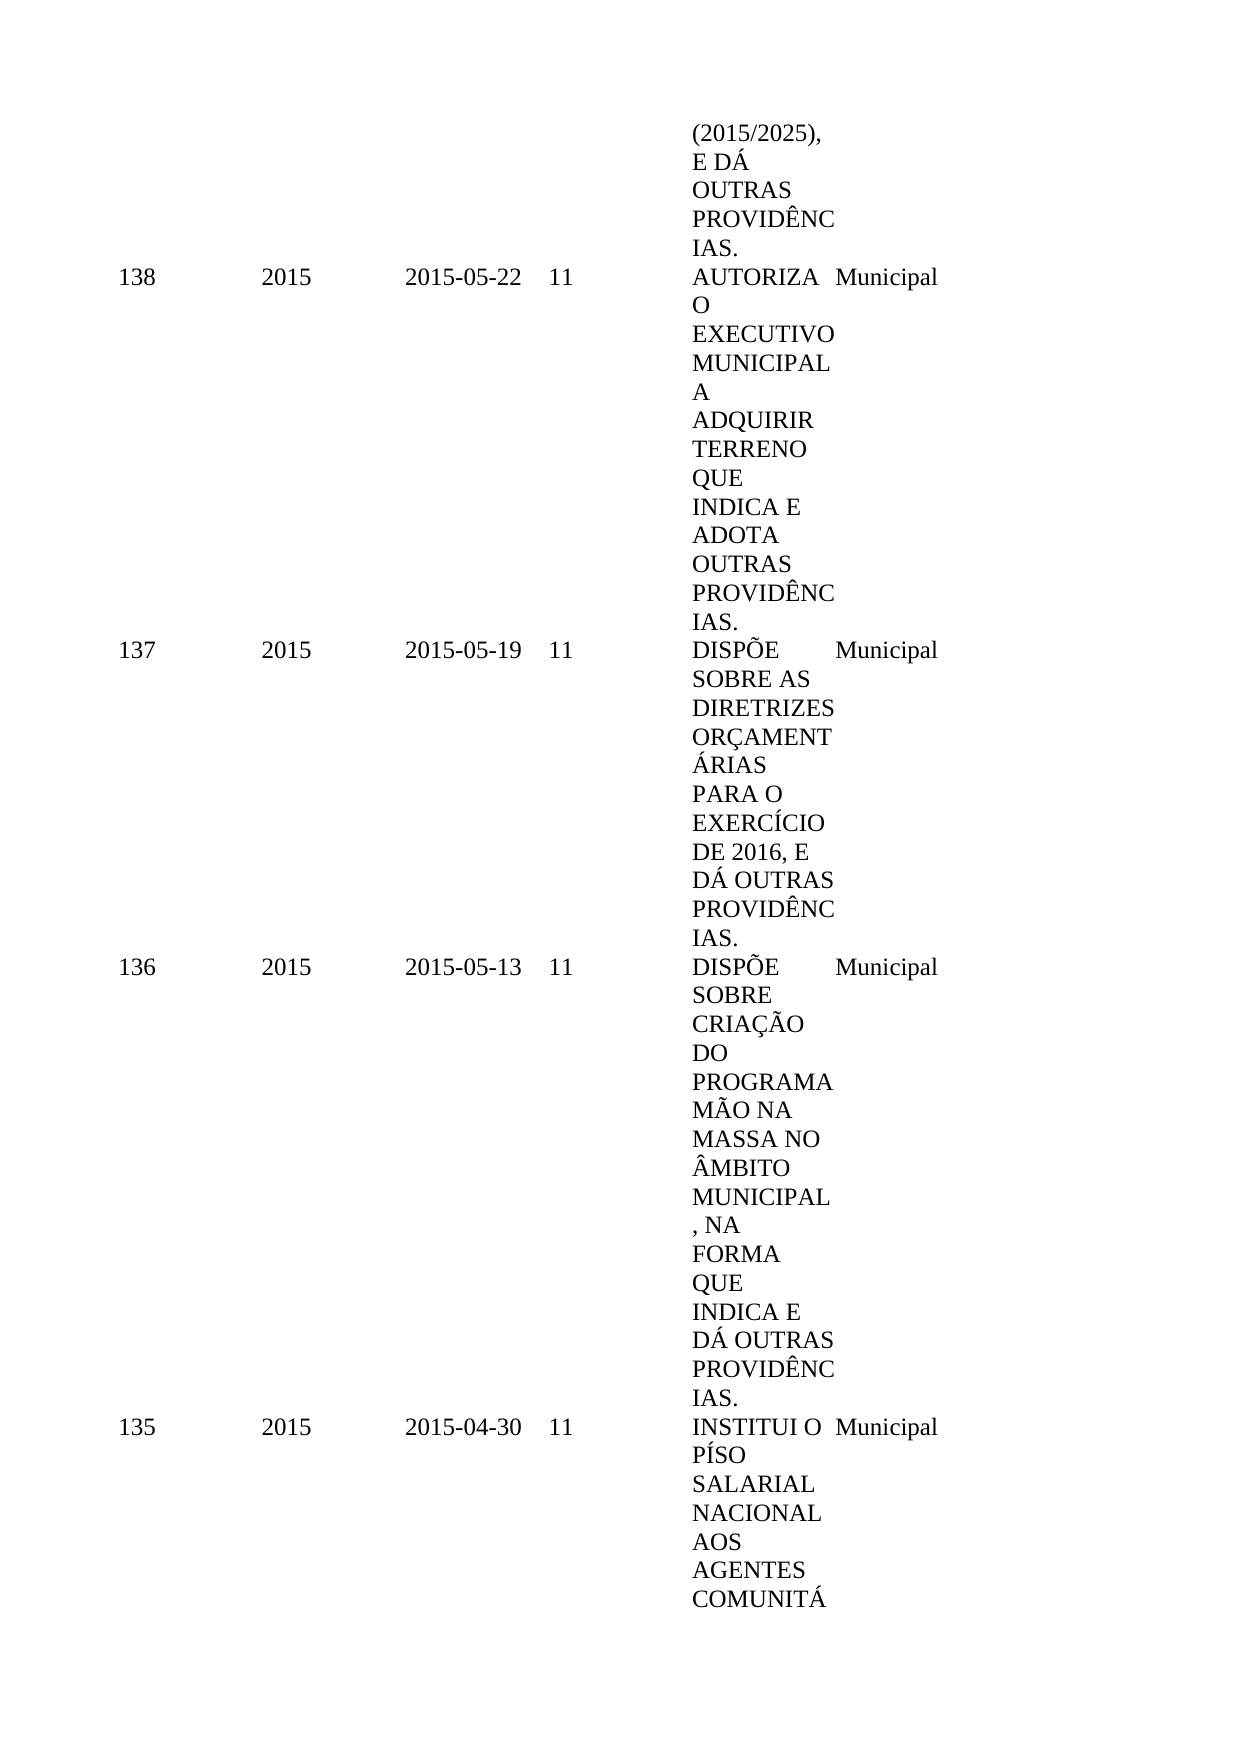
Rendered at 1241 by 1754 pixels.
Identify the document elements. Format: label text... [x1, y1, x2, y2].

table_cell [835, 118, 979, 262]
table_cell Municipal [835, 262, 979, 636]
table_cell [979, 636, 1122, 952]
table_cell 138 [118, 262, 261, 636]
table_cell [979, 952, 1122, 1412]
table_cell 137 [118, 636, 261, 952]
table_cell 11 [548, 952, 692, 1412]
table_cell 136 [118, 952, 261, 1412]
table_cell 11 [548, 262, 692, 636]
table_cell [979, 1412, 1122, 1613]
table_cell (2015/2025), E DÁ OUTRAS PROVIDÊNCIAS. [692, 118, 835, 262]
table_cell 135 [118, 1412, 261, 1613]
table_cell 2015-05-19 [405, 636, 548, 952]
table_cell DISPÕE SOBRE AS DIRETRIZES ORÇAMENTÁRIAS PARA O EXERCÍCIO DE 2016, E DÁ OUTRAS PROVIDÊNCIAS. [692, 636, 835, 952]
table_cell 11 [548, 1412, 692, 1613]
table_cell [405, 118, 548, 262]
table_cell 2015 [261, 1412, 405, 1613]
table_cell [261, 118, 405, 262]
table_cell 2015-05-22 [405, 262, 548, 636]
table_cell Municipal [835, 636, 979, 952]
table_cell DISPÕE SOBRE CRIAÇÃO DO PROGRAMA MÃO NA MASSA NO ÂMBITO MUNICIPAL, NA FORMA QUE INDICA E DÁ OUTRAS PROVIDÊNCIAS. [692, 952, 835, 1412]
table_cell 2015-05-13 [405, 952, 548, 1412]
table_cell 2015 [261, 636, 405, 952]
table_cell 2015 [261, 262, 405, 636]
table_cell INSTITUI O PÍSO SALARIAL NACIONAL AOS AGENTES COMUNITÁ [692, 1412, 835, 1613]
table_cell Municipal [835, 1412, 979, 1613]
table_cell [548, 118, 692, 262]
table_cell 2015-04-30 [405, 1412, 548, 1613]
table_cell 11 [548, 636, 692, 952]
table_cell [118, 118, 261, 262]
table_cell 2015 [261, 952, 405, 1412]
table_cell [979, 118, 1122, 262]
table_cell [979, 262, 1122, 636]
table_cell Municipal [835, 952, 979, 1412]
table_cell AUTORIZA O EXECUTIVO MUNICIPAL A ADQUIRIR TERRENO QUE INDICA E ADOTA OUTRAS PROVIDÊNCIAS. [692, 262, 835, 636]
